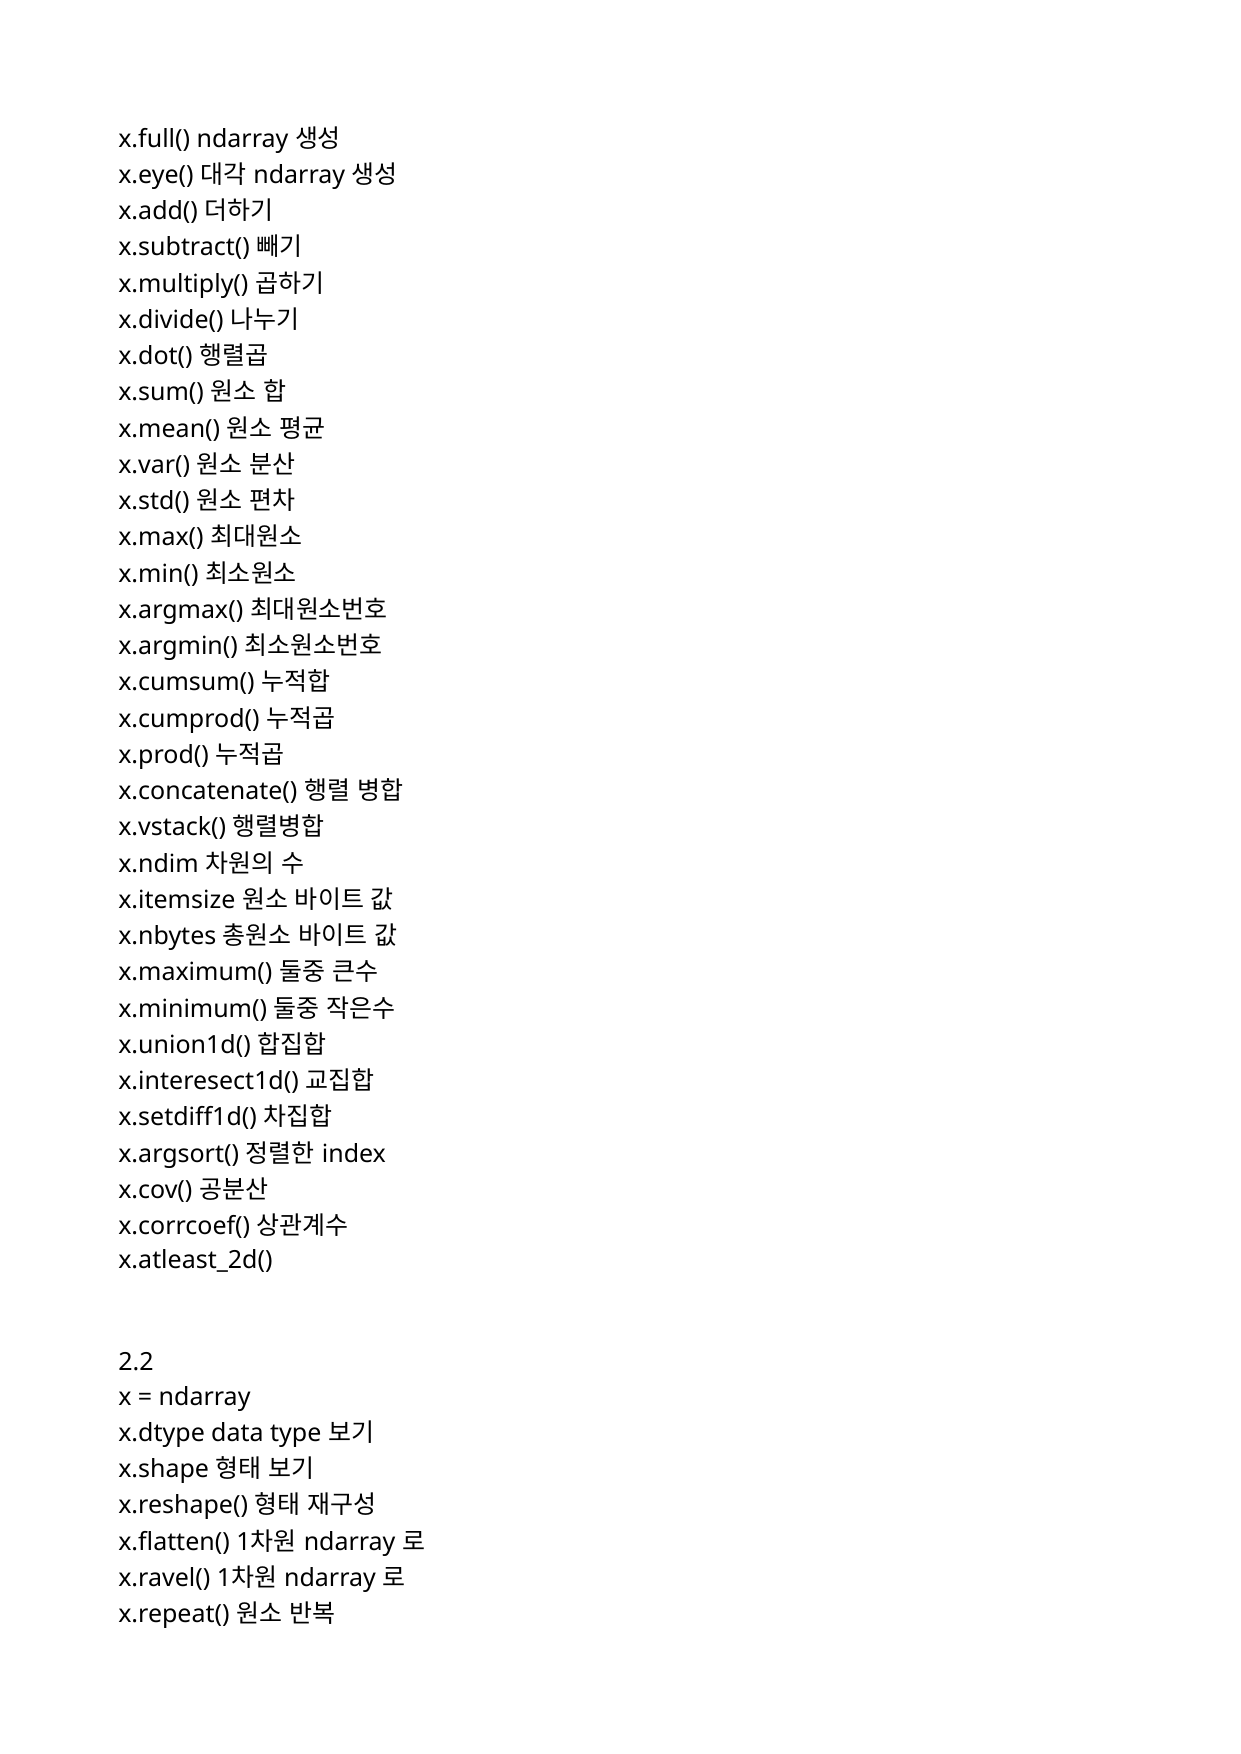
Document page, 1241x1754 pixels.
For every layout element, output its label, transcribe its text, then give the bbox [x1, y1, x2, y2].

text x.full() ndarray 생성 [118, 118, 1122, 154]
text x.dot() 행렬곱 [118, 336, 1122, 372]
text x.cov() 공분산 [118, 1169, 1122, 1206]
text x.concatenate() 행렬 병합 [118, 771, 1122, 807]
text x.add() 더하기 [118, 191, 1122, 227]
text x.interesect1d() 교집합 [118, 1061, 1122, 1097]
text x.prod() 누적곱 [118, 734, 1122, 771]
text x.repeat() 원소 반복 [118, 1593, 1122, 1630]
text x.reshape() 형태 재구성 [118, 1485, 1122, 1521]
text x.atleast_2d() [118, 1242, 1122, 1276]
text x.min() 최소원소 [118, 553, 1122, 589]
text x.vstack() 행렬병합 [118, 807, 1122, 843]
text x.setdiff1d() 차집합 [118, 1097, 1122, 1133]
text x.argmax() 최대원소번호 [118, 589, 1122, 626]
text x.var() 원소 분산 [118, 444, 1122, 481]
text 2.2 [118, 1344, 1122, 1378]
text x.maximum() 둘중 큰수 [118, 952, 1122, 988]
text x.multiply() 곱하기 [118, 263, 1122, 299]
text x.union1d() 합집합 [118, 1024, 1122, 1061]
text x.std() 원소 편차 [118, 481, 1122, 517]
text x.mean() 원소 평균 [118, 408, 1122, 444]
text x.ravel() 1차원 ndarray 로 [118, 1557, 1122, 1593]
text x.eye() 대각 ndarray 생성 [118, 154, 1122, 191]
text x.cumsum() 누적합 [118, 662, 1122, 698]
text x.shape 형태 보기 [118, 1448, 1122, 1485]
text x.itemsize 원소 바이트 값 [118, 879, 1122, 916]
text x = ndarray [118, 1378, 1122, 1412]
text x.nbytes 총원소 바이트 값 [118, 916, 1122, 952]
text x.subtract() 빼기 [118, 227, 1122, 263]
text x.max() 최대원소 [118, 517, 1122, 553]
text x.flatten() 1차원 ndarray 로 [118, 1521, 1122, 1557]
text x.argmin() 최소원소번호 [118, 626, 1122, 662]
text x.dtype data type 보기 [118, 1412, 1122, 1448]
text x.argsort() 정렬한 index [118, 1133, 1122, 1169]
text x.divide() 나누기 [118, 299, 1122, 336]
text x.cumprod() 누적곱 [118, 698, 1122, 734]
text x.ndim 차원의 수 [118, 843, 1122, 879]
text x.minimum() 둘중 작은수 [118, 988, 1122, 1024]
text x.sum() 원소 합 [118, 372, 1122, 408]
text x.corrcoef() 상관계수 [118, 1206, 1122, 1242]
